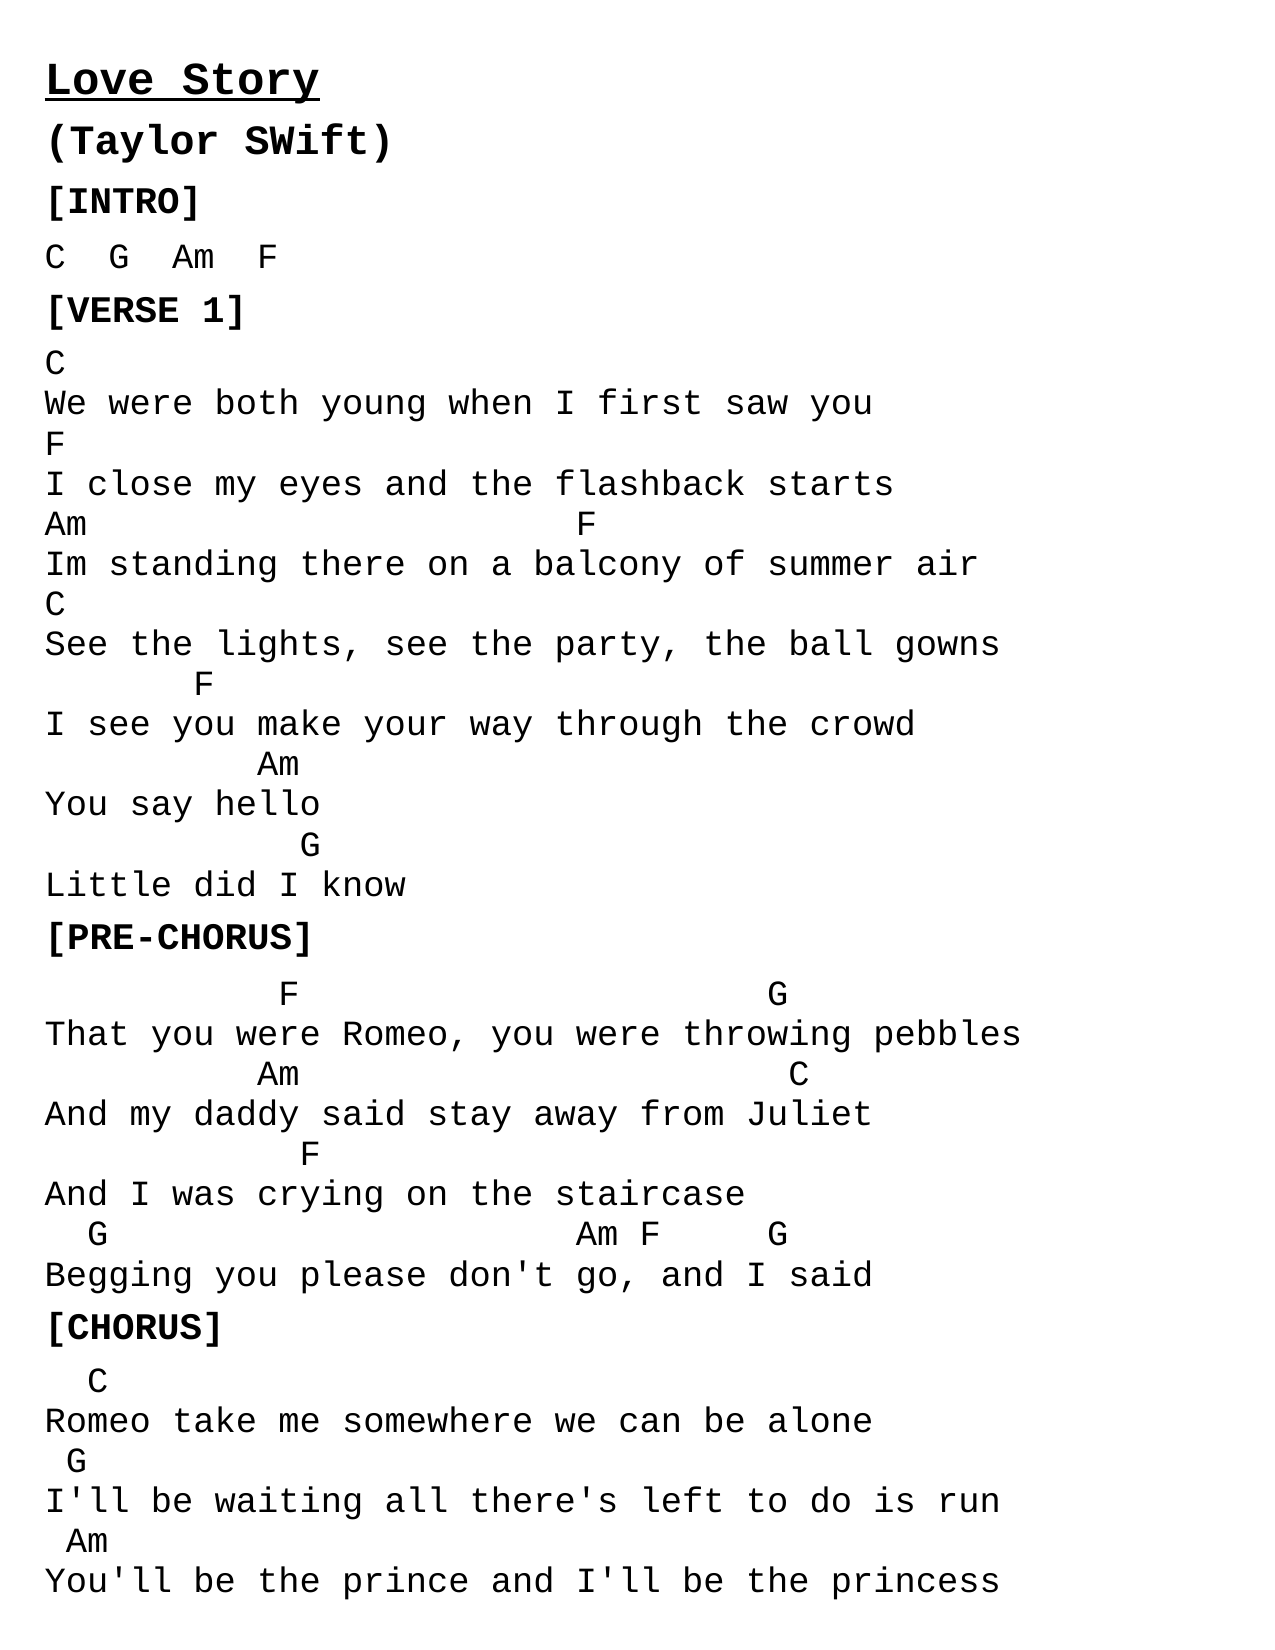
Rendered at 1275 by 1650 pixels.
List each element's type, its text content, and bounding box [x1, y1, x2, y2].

subtitle [INTRO] [44, 182, 1231, 224]
text You say hello [44, 786, 1231, 826]
text C G Am F [44, 239, 1231, 279]
text Am [44, 746, 1231, 786]
text I'll be waiting all there's left to do is run [44, 1483, 1231, 1523]
text F [44, 666, 1231, 706]
text You'll be the prince and I'll be the princess [44, 1563, 1231, 1603]
text We were both young when I first saw you [44, 385, 1231, 425]
text Begging you please don't go, and I said [44, 1256, 1231, 1297]
text And I was crying on the staircase [44, 1176, 1231, 1216]
text C [44, 586, 1231, 626]
text Am [44, 1523, 1231, 1563]
text I see you make your way through the crowd [44, 706, 1231, 746]
text C [44, 345, 1231, 385]
text That you were Romeo, you were throwing pebbles [44, 1016, 1231, 1056]
text And my daddy said stay away from Juliet [44, 1096, 1231, 1136]
text G [44, 826, 1231, 867]
text G [44, 1443, 1231, 1483]
text Am C [44, 1056, 1231, 1096]
text F [44, 1136, 1231, 1176]
text Am F [44, 506, 1231, 546]
text F [44, 425, 1231, 466]
subtitle [PRE-CHORUS] [44, 918, 1231, 961]
subtitle (Taylor SWift) [44, 120, 1231, 167]
text Romeo take me somewhere we can be alone [44, 1403, 1231, 1443]
text I close my eyes and the flashback starts [44, 466, 1231, 506]
text C [44, 1363, 1231, 1403]
text F G [44, 976, 1231, 1016]
text Little did I know [44, 867, 1231, 907]
text See the lights, see the party, the ball gowns [44, 626, 1231, 666]
subtitle [VERSE 1] [44, 291, 1231, 333]
text G Am F G [44, 1216, 1231, 1256]
subtitle [CHORUS] [44, 1308, 1231, 1351]
subtitle Love Story [44, 56, 1231, 108]
text Im standing there on a balcony of summer air [44, 546, 1231, 586]
